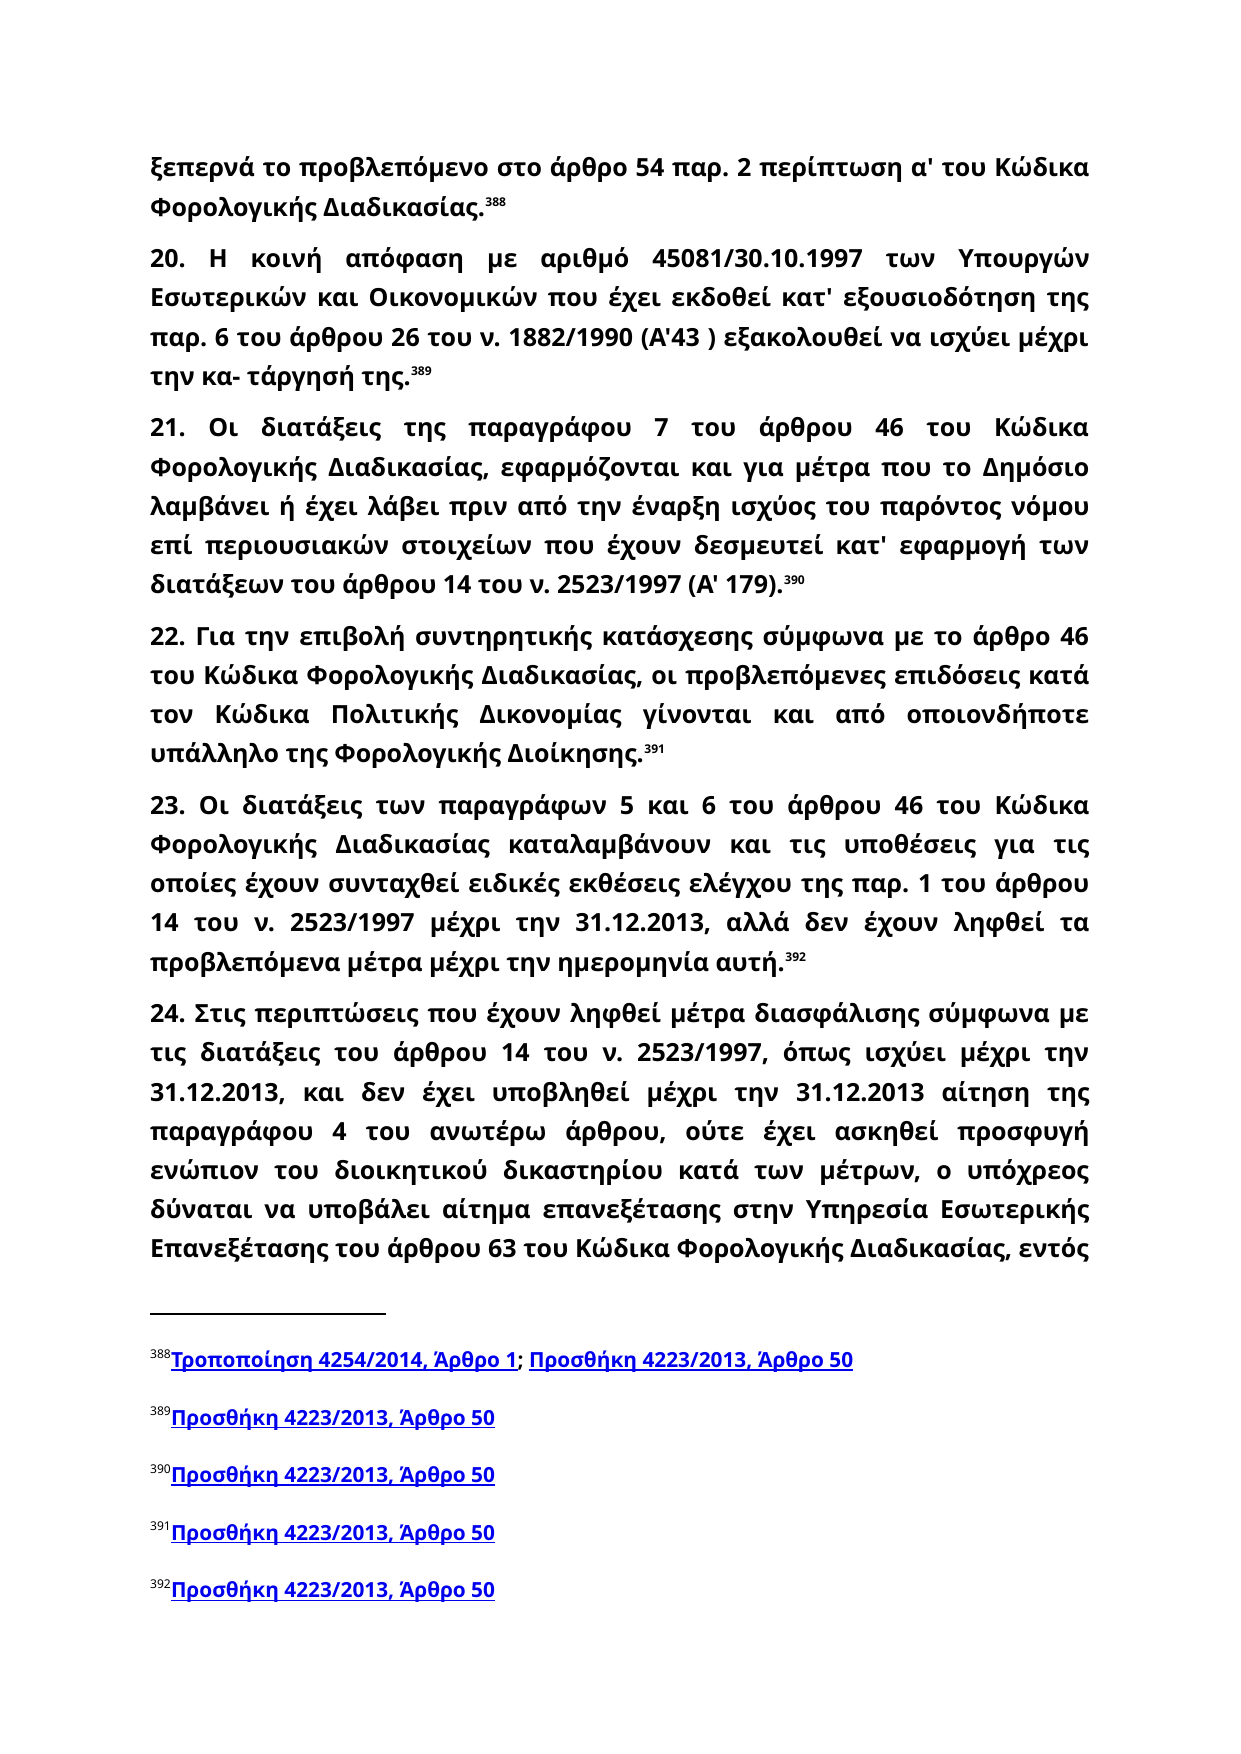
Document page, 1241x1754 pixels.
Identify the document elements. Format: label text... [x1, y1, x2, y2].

text 22. Για την επιβολή συντηρητικής κατάσχεσης σύμφωνα με το άρθρο 46 του Κώδικα Φορολογικής Διαδικασίας, οι προβλεπόμενες επιδόσεις κατά τον Κώδικα Πολιτικής Δικονομίας γίνονται και από οποιονδήποτε υπάλληλο της Φορολογικής Διοίκησης. [150, 618, 1090, 770]
text 21. Οι διατάξεις της παραγράφου 7 του άρθρου 46 του Κώδικα Φορολογικής Διαδικασίας, εφαρμόζονται και για μέτρα που το Δημόσιο λαμβάνει ή έχει λάβει πριν από την έναρξη ισχύος του παρόντος νόμου επί περιουσιακών στοιχείων που έχουν δεσμευτεί κατ' εφαρμογή των διατάξεων του άρθρου 14 του ν. 2523/1997 (Α' 179). [150, 410, 1090, 601]
text Προσθήκη 4223/2013, Άρθρο 50 [150, 1403, 1090, 1431]
text ξεπερνά το προβλεπόμενο στο άρθρο 54 παρ. 2 περίπτωση α' του Κώδικα Φορολογικής Διαδικασίας. [150, 150, 1090, 223]
text Τροποποίηση 4254/2014, Άρθρο 1; Προσθήκη 4223/2013, Άρθρο 50 [150, 1345, 1090, 1373]
text 23. Οι διατάξεις των παραγράφων 5 και 6 του άρθρου 46 του Κώδικα Φορολογικής Διαδικασίας καταλαμβάνουν και τις υποθέσεις για τις οποίες έχουν συνταχθεί ειδικές εκθέσεις ελέγχου της παρ. 1 του άρθρου 14 του ν. 2523/1997 μέχρι την 31.12.2013, αλλά δεν έχουν ληφθεί τα προβλεπόμενα μέτρα μέχρι την ημερομηνία αυτή. [150, 787, 1090, 978]
text Προσθήκη 4223/2013, Άρθρο 50 [150, 1576, 1090, 1604]
text 24. Στις περιπτώσεις που έχουν ληφθεί μέτρα διασφάλισης σύμφωνα με τις διατάξεις του άρθρου 14 του ν. 2523/1997, όπως ισχύει μέχρι την 31.12.2013, και δεν έχει υποβληθεί μέχρι την 31.12.2013 αίτηση της παραγράφου 4 του ανωτέρω άρθρου, ούτε έχει ασκηθεί προσφυγή ενώπιον του διοικητικού δικαστηρίου κατά των μέτρων, ο υπόχρεος δύναται να υποβάλει αίτημα επανεξέτασης στην Υπηρεσία Εσωτερικής Επανεξέτασης του άρθρου 63 του Κώδικα Φορολογικής Διαδικασίας, εντός [150, 996, 1090, 1265]
text Προσθήκη 4223/2013, Άρθρο 50 [150, 1460, 1090, 1489]
text 20. Η κοινή απόφαση με αριθμό 45081/30.10.1997 των Υπουργών Εσωτερικών και Οικονομικών που έχει εκδοθεί κατ' εξουσιοδότηση της παρ. 6 του άρθρου 26 του ν. 1882/1990 (Α'43 ) εξακολουθεί να ισχύει μέχρι την κα- τάργησή της. [150, 241, 1090, 392]
text Προσθήκη 4223/2013, Άρθρο 50 [150, 1518, 1090, 1546]
